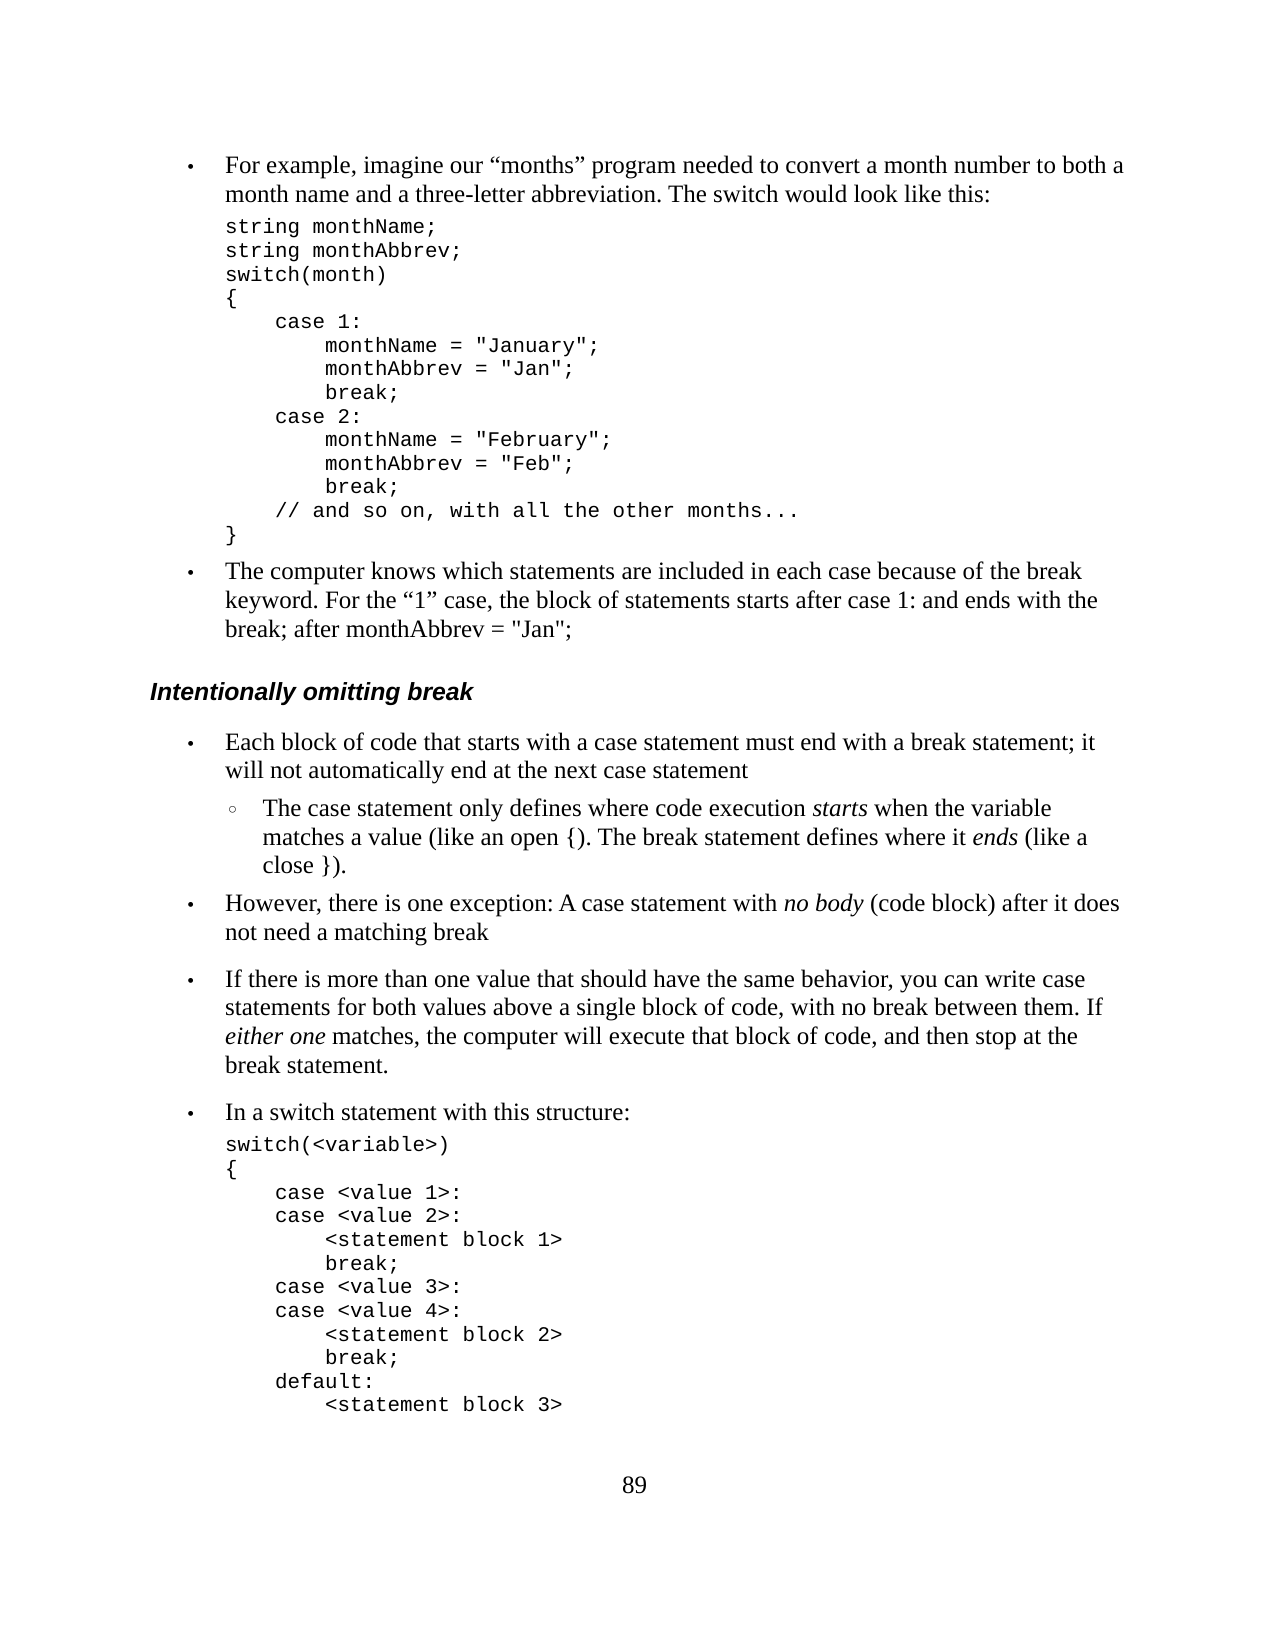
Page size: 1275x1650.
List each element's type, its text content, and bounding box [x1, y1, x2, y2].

list break; [187, 382, 1125, 406]
list switch(month) [187, 264, 1125, 287]
list monthAbbrev = "Feb"; [187, 453, 1125, 477]
list case 2: [187, 406, 1125, 429]
list case <value 2>: [187, 1205, 1125, 1229]
list If there is more than one value that should have the same behavior, you can write case statements for both values above a single block of code, with no break between them. If either one matches, the computer will execute that block of code, and then stop at the break statement. [187, 964, 1125, 1079]
list case <value 3>: [187, 1276, 1125, 1300]
list case <value 1>: [187, 1182, 1125, 1205]
list switch(<variable>) [187, 1134, 1125, 1158]
list } [187, 524, 1125, 547]
list For example, imagine our “months” program needed to convert a month number to both a month name and a three-letter abbreviation. The switch would look like this: [187, 150, 1125, 207]
list string monthAbbrev; [187, 240, 1125, 264]
list The case statement only defines where code execution starts when the variable matches a value (like an open {). The break statement defines where it ends (like a close }). [225, 793, 1125, 879]
list monthName = "February"; [187, 429, 1125, 453]
list { [187, 287, 1125, 311]
list case <value 4>: [187, 1300, 1125, 1323]
list In a switch statement with this structure: [187, 1097, 1125, 1125]
list monthName = "January"; [187, 335, 1125, 358]
list However, there is one exception: A case statement with no body (code block) after it does not need a matching break [187, 888, 1125, 946]
list default: [187, 1371, 1125, 1394]
list break; [187, 477, 1125, 500]
list break; [187, 1253, 1125, 1276]
list <statement block 2> [187, 1323, 1125, 1347]
list // and so on, with all the other months... [187, 500, 1125, 524]
list <statement block 1> [187, 1229, 1125, 1253]
list string monthName; [187, 216, 1125, 240]
list Each block of code that starts with a case statement must end with a break statement; it will not automatically end at the next case statement [187, 727, 1125, 784]
list case 1: [187, 311, 1125, 335]
list break; [187, 1347, 1125, 1371]
list { [187, 1158, 1125, 1182]
list <statement block 3> [187, 1394, 1125, 1418]
list The computer knows which statements are included in each case because of the break keyword. For the “1” case, the block of statements starts after case 1: and ends with the break; after monthAbbrev = "Jan"; [187, 556, 1125, 643]
list monthAbbrev = "Jan"; [187, 358, 1125, 382]
subtitle Intentionally omitting break [150, 677, 1125, 705]
